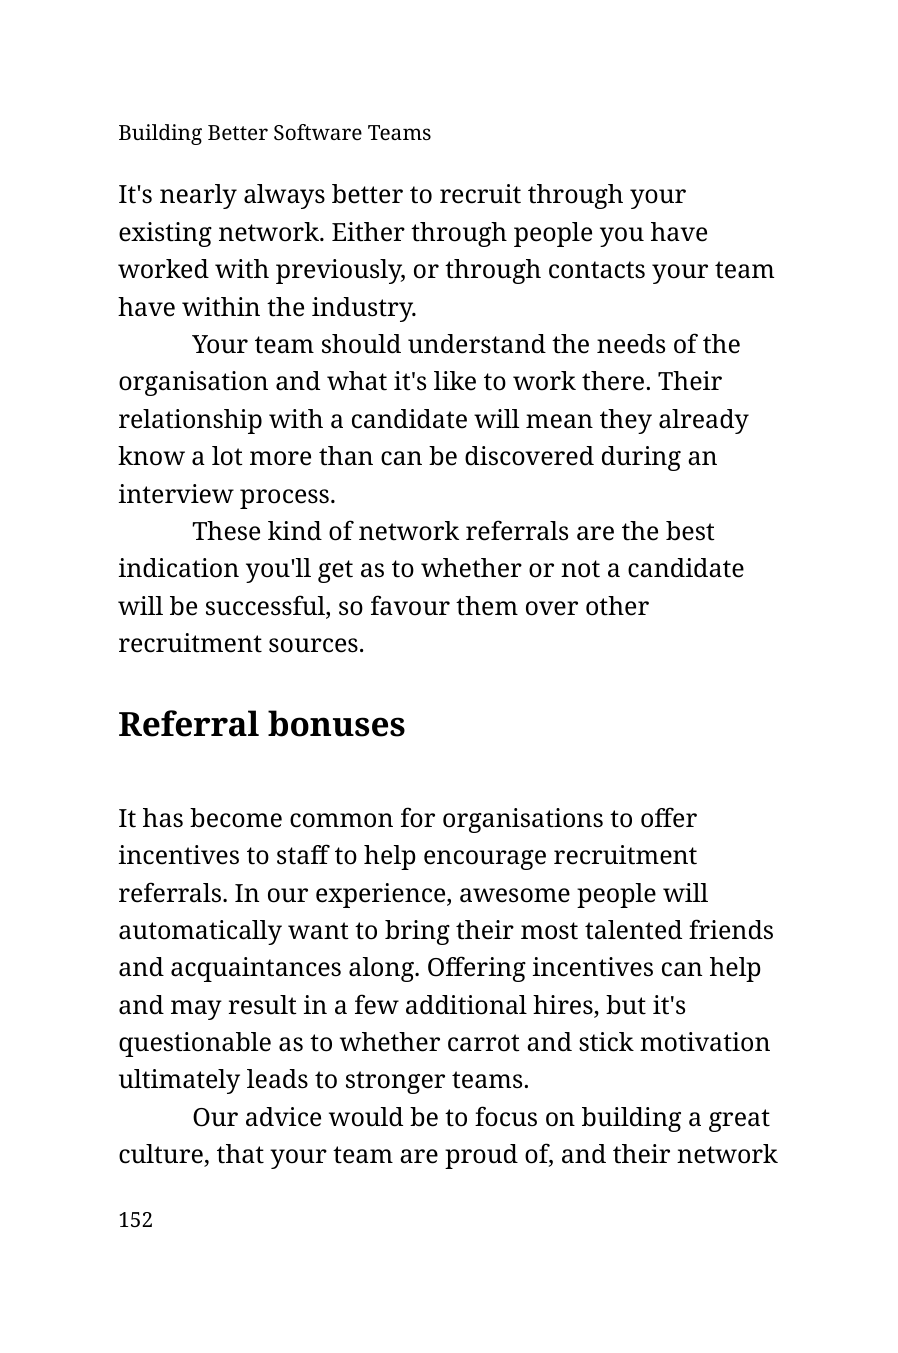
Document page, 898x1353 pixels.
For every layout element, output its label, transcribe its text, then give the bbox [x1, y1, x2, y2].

text It has become common for organisations to offer incentives to staff to help encourage recruitment referrals. In our experience, awesome people will automatically want to bring their most talented friends and acquaintances along. Offering incentives can help and may result in a few additional hires, but it's questionable as to whether carrot and stick motivation ultimately leads to stronger teams. [118, 800, 779, 1096]
subtitle Referral bonuses [118, 701, 779, 746]
text It's nearly always better to recruit through your existing network. Either through people you have worked with previously, or through contacts your team have within the industry. [118, 177, 779, 323]
text These kind of network referrals are the best indication you'll get as to whether or not a candidate will be successful, so favour them over other recruitment sources. [118, 514, 779, 660]
text Our advice would be to focus on building a great culture, that your team are proud of, and their network [118, 1099, 779, 1171]
text Your team should understand the needs of the organisation and what it's like to work there. Their relationship with a candidate will mean they already know a lot more than can be discovered during an interview process. [118, 327, 779, 510]
